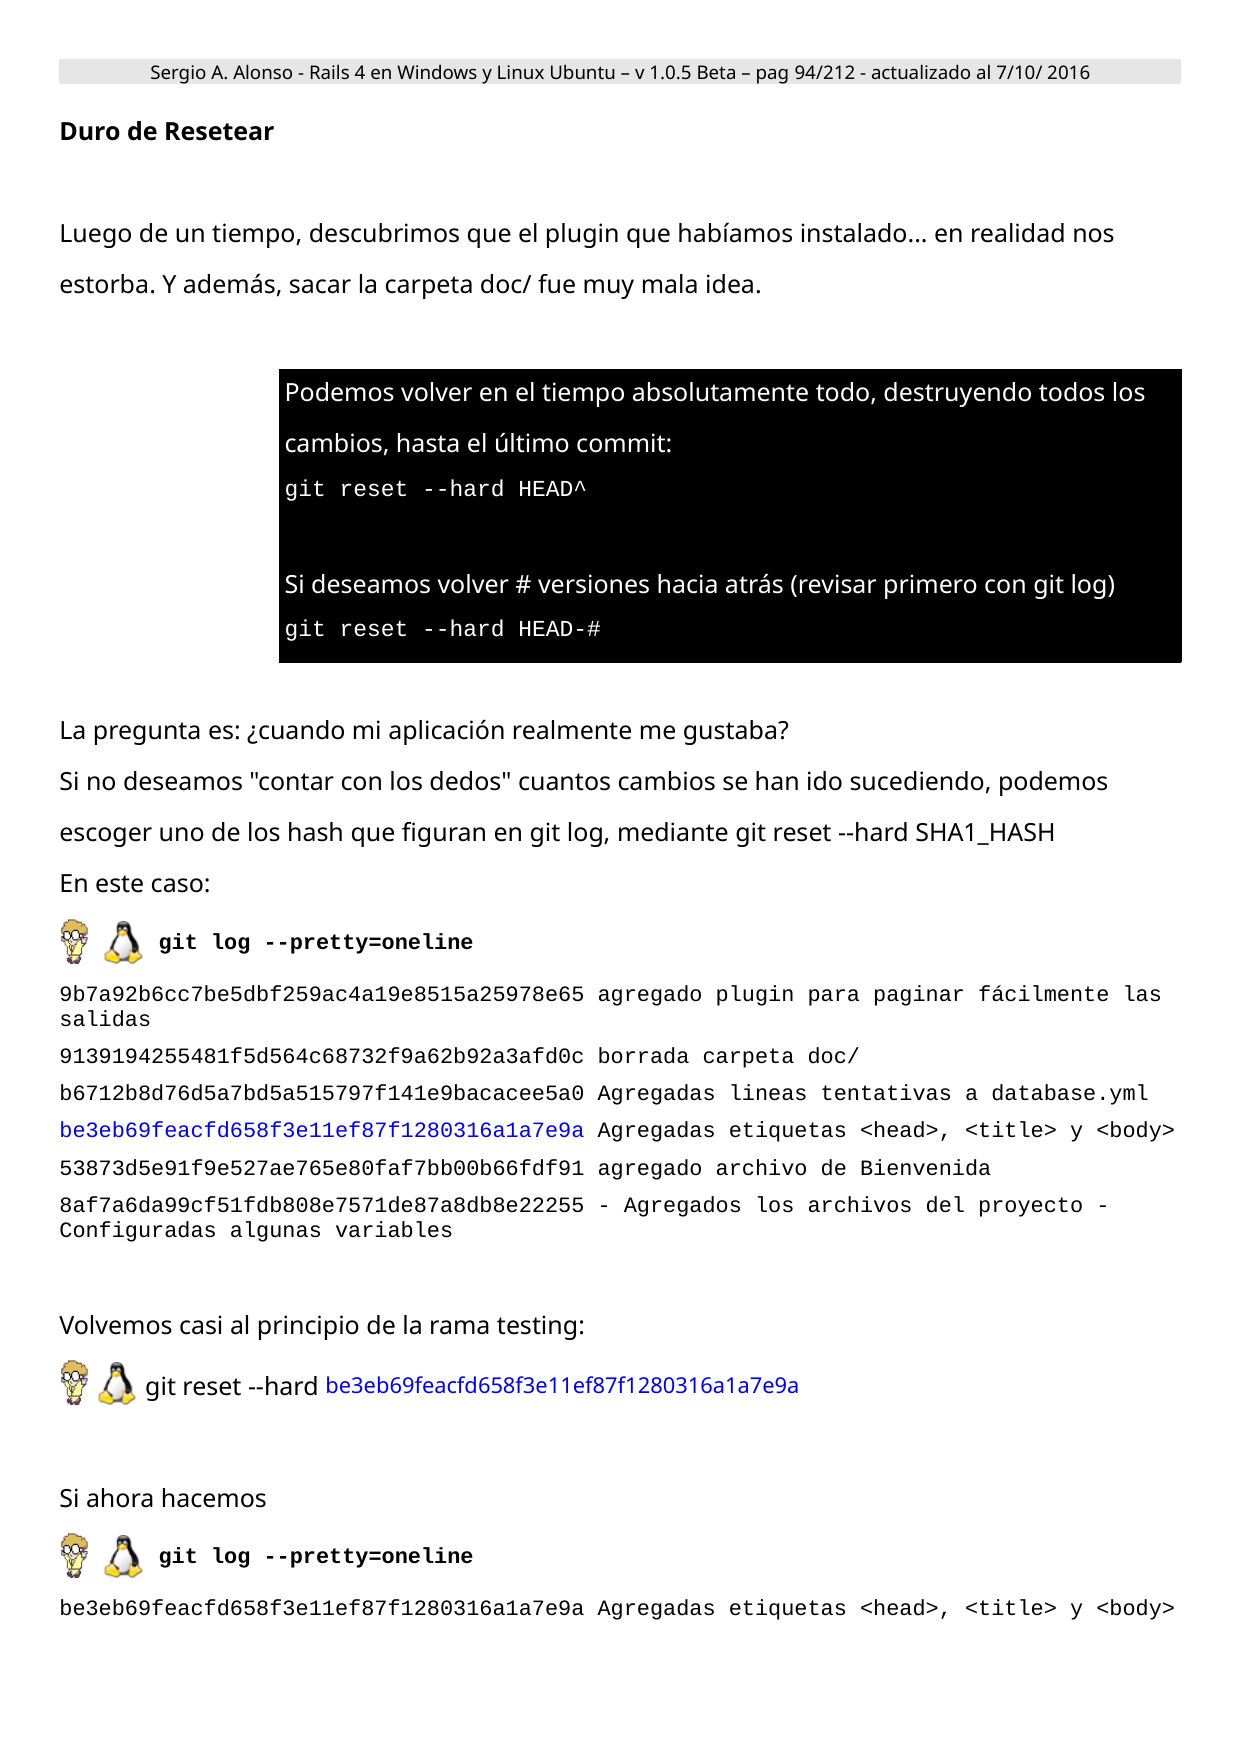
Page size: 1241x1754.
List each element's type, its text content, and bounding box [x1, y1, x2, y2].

text 9139194255481f5d564c68732f9a62b92a3afd0c borrada carpeta doc/ [59, 1045, 1181, 1070]
picture [59, 917, 90, 964]
text Duro de Resetear [59, 114, 1181, 148]
text b6712b8d76d5a7bd5a515797f141e9bacacee5a0 Agregadas lineas tentativas a database.yml [59, 1082, 1181, 1107]
text git log --pretty=oneline [59, 1540, 1181, 1574]
picture [102, 1535, 146, 1578]
text Luego de un tiempo, descubrimos que el plugin que habíamos instalado... en realidad nos estorba. Y además, sacar la carpeta doc/ fue muy mala idea. [59, 216, 1181, 301]
text Si ahora hacemos [59, 1480, 1181, 1514]
table_header Podemos volver en el tiempo absolutamente todo, destruyendo todos los cambios, hasta el último commit: git reset --hard HEAD^ Si deseamos volver # versiones hacia atrás (revisar primero con git log) git reset --hard HEAD-# [280, 370, 1181, 662]
text 53873d5e91f9e527ae765e80faf7bb00b66fdf91 agregado archivo de Bienvenida [59, 1157, 1181, 1182]
text git reset --hard be3eb69feacfd658f3e11ef87f1280316a1a7e9a [59, 1369, 1181, 1406]
text 8af7a6da99cf51fdb808e7571de87a8db8e22255 - Agregados los archivos del proyecto - Configuradas algunas variables [59, 1194, 1181, 1244]
picture [59, 1358, 90, 1405]
picture [96, 1362, 139, 1405]
text 9b7a92b6cc7be5dbf259ac4a19e8515a25978e65 agregado plugin para paginar fácilmente las salidas [59, 983, 1181, 1032]
text La pregunta es: ¿cuando mi aplicación realmente me gustaba? [59, 713, 1181, 747]
text Volvemos casi al principio de la rama testing: [59, 1307, 1181, 1341]
text be3eb69feacfd658f3e11ef87f1280316a1a7e9a Agregadas etiquetas <head>, <title> y <body> [59, 1119, 1181, 1144]
text En este caso: [59, 866, 1181, 900]
picture [59, 1531, 90, 1578]
text git log --pretty=oneline [59, 926, 1181, 960]
picture [102, 921, 146, 964]
text Si no deseamos "contar con los dedos" cuantos cambios se han ido sucediendo, podemos escoger uno de los hash que figuran en git log, mediante git reset --hard SHA1_HASH [59, 764, 1181, 849]
text be3eb69feacfd658f3e11ef87f1280316a1a7e9a Agregadas etiquetas <head>, <title> y <body> [59, 1597, 1181, 1622]
